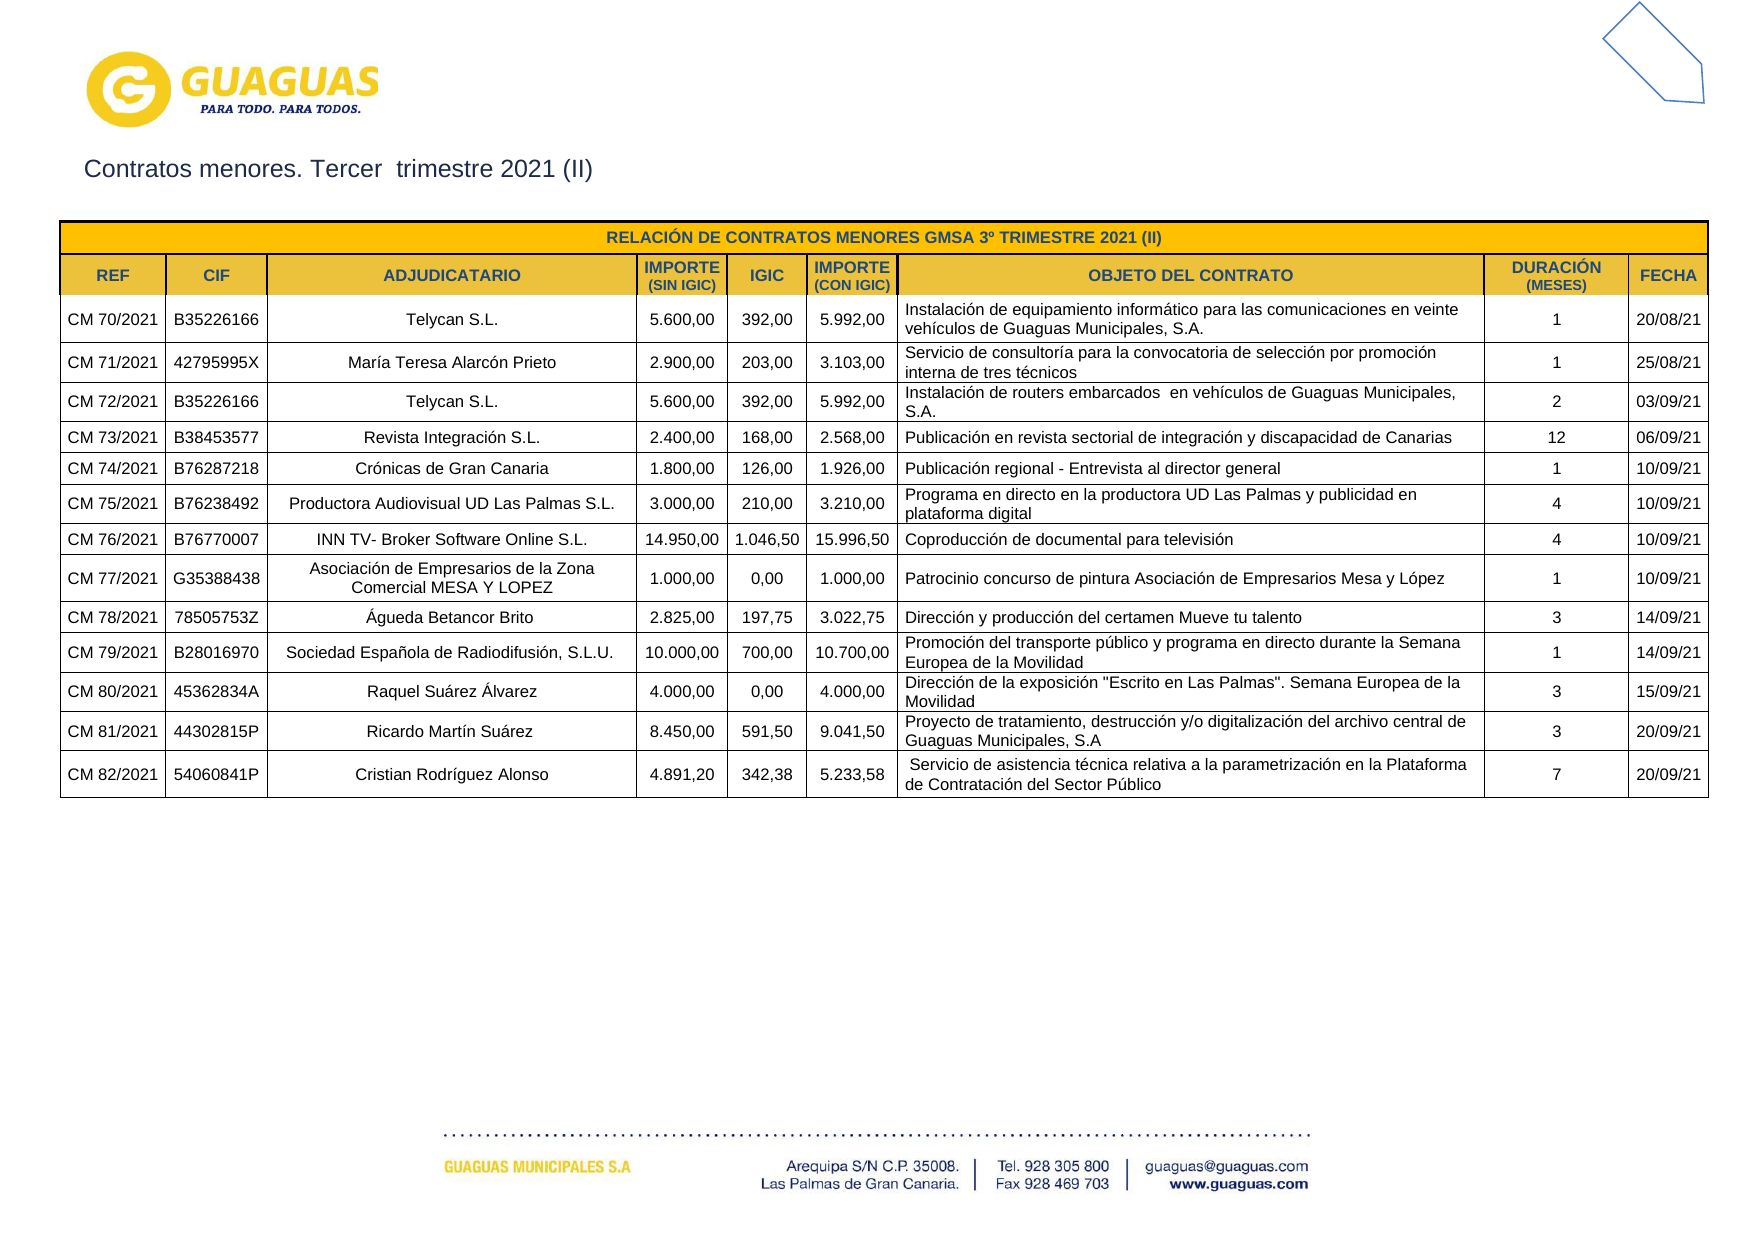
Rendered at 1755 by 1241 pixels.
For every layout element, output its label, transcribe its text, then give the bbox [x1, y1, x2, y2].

table_cell 42795995X [166, 343, 267, 382]
table_cell Telycan S.L. [268, 295, 636, 342]
table_cell María Teresa Alarcón Prieto [268, 343, 636, 382]
table_cell CM 75/2021 [61, 485, 165, 523]
table_cell 3.022,75 [807, 602, 897, 632]
table_cell 15/09/21 [1629, 673, 1708, 711]
table_cell 20/09/21 [1629, 751, 1708, 797]
table_cell 1.000,00 [807, 555, 897, 601]
table_cell 78505753Z [166, 602, 267, 632]
table_cell 1.926,00 [807, 453, 897, 483]
table_cell 392,00 [728, 295, 806, 342]
table_cell 14/09/21 [1629, 602, 1708, 632]
table_cell Sociedad Española de Radiodifusión, S.L.U. [268, 633, 636, 672]
table_cell Programa en directo en la productora UD Las Palmas y publicidad en plataforma digital [898, 485, 1484, 523]
table_cell 1 [1485, 555, 1628, 601]
table_cell 20/09/21 [1629, 712, 1708, 750]
table_cell 25/08/21 [1629, 343, 1708, 382]
table_cell 342,38 [728, 751, 806, 797]
table_cell CIF [167, 255, 266, 295]
table_cell B76770007 [166, 524, 267, 554]
table_cell 4.000,00 [637, 673, 727, 711]
table_cell G35388438 [166, 555, 267, 601]
table_cell 5.600,00 [637, 295, 727, 342]
table_cell 4 [1485, 524, 1628, 554]
table_cell 700,00 [728, 633, 806, 672]
table_cell 10/09/21 [1629, 453, 1708, 483]
table_cell 9.041,50 [807, 712, 897, 750]
table_cell 1 [1485, 453, 1628, 483]
table_cell Instalación de equipamiento informático para las comunicaciones en veinte vehículos de Guaguas Municipales, S.A. [898, 295, 1484, 342]
picture [443, 1134, 1311, 1194]
table_cell 5.992,00 [807, 383, 897, 421]
table_cell 1.000,00 [637, 555, 727, 601]
table_cell Ricardo Martín Suárez [268, 712, 636, 750]
table_cell 1 [1485, 295, 1628, 342]
table_cell Instalación de routers embarcados en vehículos de Guaguas Municipales, S.A. [898, 383, 1484, 421]
table_cell 12 [1485, 422, 1628, 452]
table_cell 10/09/21 [1629, 485, 1708, 523]
table_cell 14/09/21 [1629, 633, 1708, 672]
table_cell B35226166 [166, 295, 267, 342]
table_cell FECHA [1629, 255, 1707, 295]
table_cell 3 [1485, 673, 1628, 711]
table_cell CM 80/2021 [61, 673, 165, 711]
table_cell 4.000,00 [807, 673, 897, 711]
table_cell 44302815P [166, 712, 267, 750]
table_cell 03/09/21 [1629, 383, 1708, 421]
table_cell 06/09/21 [1629, 422, 1708, 452]
table_cell 5.992,00 [807, 295, 897, 342]
table_cell 3.103,00 [807, 343, 897, 382]
table_cell 1 [1485, 633, 1628, 672]
table_cell B28016970 [166, 633, 267, 672]
table_cell Cristian Rodríguez Alonso [268, 751, 636, 797]
table_cell Productora Audiovisual UD Las Palmas S.L. [268, 485, 636, 523]
table_cell 2 [1485, 383, 1628, 421]
table_cell 54060841P [166, 751, 267, 797]
table_cell 3.000,00 [637, 485, 727, 523]
table_cell Patrocinio concurso de pintura Asociación de Empresarios Mesa y López [898, 555, 1484, 601]
table_cell 126,00 [728, 453, 806, 483]
table_cell CM 76/2021 [61, 524, 165, 554]
table_cell CM 71/2021 [61, 343, 165, 382]
table_cell 14.950,00 [637, 524, 727, 554]
table_cell 2.825,00 [637, 602, 727, 632]
text Contratos menores. Tercer trimestre 2021 (II) [84, 154, 1694, 183]
table_cell Proyecto de tratamiento, destrucción y/o digitalización del archivo central de Guaguas Municipales, S.A [898, 712, 1484, 750]
table_cell CM 81/2021 [61, 712, 165, 750]
table_cell B35226166 [166, 383, 267, 421]
table_cell CM 73/2021 [61, 422, 165, 452]
table_cell 1.046,50 [728, 524, 806, 554]
table_cell Telycan S.L. [268, 383, 636, 421]
table_cell B76238492 [166, 485, 267, 523]
table_cell 2.400,00 [637, 422, 727, 452]
table_cell B76287218 [166, 453, 267, 483]
table_cell 203,00 [728, 343, 806, 382]
table_cell 3 [1485, 602, 1628, 632]
table_cell ADJUDICATARIO [268, 255, 636, 295]
table_cell 10.000,00 [637, 633, 727, 672]
table_cell OBJETO DEL CONTRATO [899, 255, 1483, 295]
table_cell CM 72/2021 [61, 383, 165, 421]
table_cell 20/08/21 [1629, 295, 1708, 342]
table_cell 15.996,50 [807, 524, 897, 554]
table_cell 1.800,00 [637, 453, 727, 483]
table_cell Servicio de asistencia técnica relativa a la parametrización en la Plataforma de Contratación del Sector Público [898, 751, 1484, 797]
table_cell CM 70/2021 [61, 295, 165, 342]
table_cell 3 [1485, 712, 1628, 750]
table_cell CM 77/2021 [61, 555, 165, 601]
table_cell 168,00 [728, 422, 806, 452]
table_cell 5.600,00 [637, 383, 727, 421]
table_cell 197,75 [728, 602, 806, 632]
table_cell 45362834A [166, 673, 267, 711]
table_cell Raquel Suárez Álvarez [268, 673, 636, 711]
table_cell Revista Integración S.L. [268, 422, 636, 452]
table_cell 10.700,00 [807, 633, 897, 672]
table_cell REF [61, 255, 165, 295]
table_cell 0,00 [728, 673, 806, 711]
table_cell 3.210,00 [807, 485, 897, 523]
table_cell 2.568,00 [807, 422, 897, 452]
table_cell CM 74/2021 [61, 453, 165, 483]
table_cell Publicación en revista sectorial de integración y discapacidad de Canarias [898, 422, 1484, 452]
table_cell CM 78/2021 [61, 602, 165, 632]
table_cell 392,00 [728, 383, 806, 421]
table_cell CM 79/2021 [61, 633, 165, 672]
table_cell 7 [1485, 751, 1628, 797]
table_cell 2.900,00 [637, 343, 727, 382]
table_cell 4.891,20 [637, 751, 727, 797]
table_cell 5.233,58 [807, 751, 897, 797]
table_cell 591,50 [728, 712, 806, 750]
table_cell Crónicas de Gran Canaria [268, 453, 636, 483]
table_cell B38453577 [166, 422, 267, 452]
table_cell 1 [1485, 343, 1628, 382]
table_header RELACIÓN DE CONTRATOS MENORES GMSA 3º TRIMESTRE 2021 (II) [61, 223, 1707, 253]
table_cell 10/09/21 [1629, 524, 1708, 554]
table_cell Servicio de consultoría para la convocatoria de selección por promoción interna de tres técnicos [898, 343, 1484, 382]
table_cell 8.450,00 [637, 712, 727, 750]
table_cell 0,00 [728, 555, 806, 601]
table_cell Asociación de Empresarios de la Zona Comercial MESA Y LOPEZ [268, 555, 636, 601]
table_cell IMPORTE (CON IGIC) [808, 255, 896, 295]
table_cell INN TV- Broker Software Online S.L. [268, 524, 636, 554]
picture [86, 51, 378, 128]
table_cell Águeda Betancor Brito [268, 602, 636, 632]
table_cell IGIC [728, 255, 806, 295]
table_cell 4 [1485, 485, 1628, 523]
table_cell CM 82/2021 [61, 751, 165, 797]
table_cell IMPORTE (SIN IGIC) [638, 255, 726, 295]
table_cell DURACIÓN (MESES) [1485, 255, 1628, 295]
table_cell Promoción del transporte público y programa en directo durante la Semana Europea de la Movilidad [898, 633, 1484, 672]
table_cell Dirección de la exposición "Escrito en Las Palmas". Semana Europea de la Movilidad [898, 673, 1484, 711]
table_cell 10/09/21 [1629, 555, 1708, 601]
table_cell Dirección y producción del certamen Mueve tu talento [898, 602, 1484, 632]
table_cell 210,00 [728, 485, 806, 523]
table_cell Coproducción de documental para televisión [898, 524, 1484, 554]
table_cell Publicación regional - Entrevista al director general [898, 453, 1484, 483]
